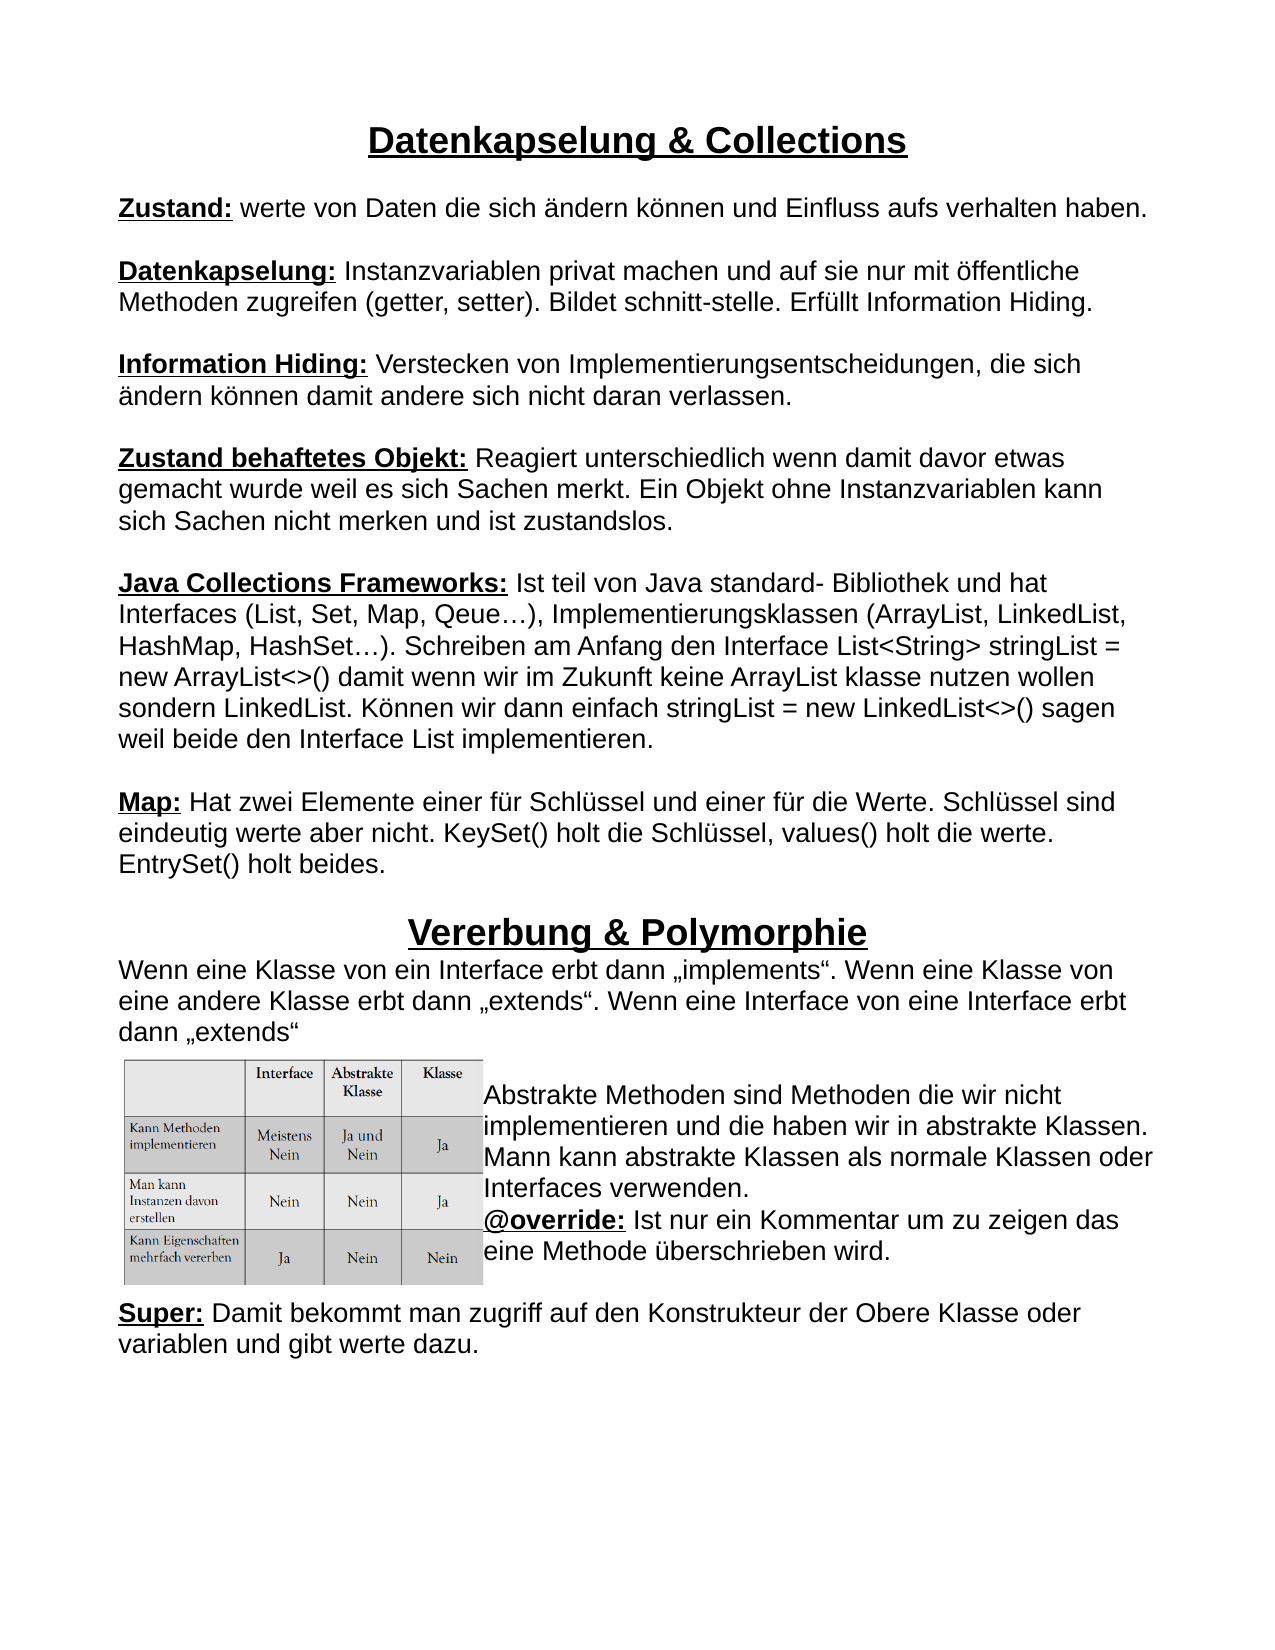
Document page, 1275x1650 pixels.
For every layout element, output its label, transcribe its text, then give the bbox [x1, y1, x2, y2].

text Java Collections Frameworks: Ist teil von Java standard- Bibliothek und hat Interfaces (List, Set, Map, Qeue…), Implementierungsklassen (ArrayList, LinkedList, HashMap, HashSet…). Schreiben am Anfang den Interface List<String> stringList = new ArrayList<>() damit wenn wir im Zukunft keine ArrayList klasse nutzen wollen sondern LinkedList. Können wir dann einfach stringList = new LinkedList<>() sagen weil beide den Interface List implementieren. [118, 567, 1157, 754]
text Vererbung & Polymorphie [118, 911, 1157, 954]
text Zustand: werte von Daten die sich ändern können und Einfluss aufs verhalten haben. [118, 192, 1157, 224]
text Map: Hat zwei Elemente einer für Schlüssel und einer für die Werte. Schlüssel sind eindeutig werte aber nicht. KeySet() holt die Schlüssel, values() holt die werte. EntrySet() holt beides. [118, 786, 1157, 879]
text Abstrakte Methoden sind Methoden die wir nicht implementieren und die haben wir in abstrakte Klassen. [484, 1079, 1157, 1141]
text Super: Damit bekommt man zugriff auf den Konstrukteur der Obere Klasse oder variablen und gibt werte dazu. [118, 1297, 1157, 1360]
text Mann kann abstrakte Klassen als normale Klassen oder Interfaces verwenden. [484, 1141, 1157, 1204]
text Information Hiding: Verstecken von Implementierungsentscheidungen, die sich ändern können damit andere sich nicht daran verlassen. [118, 348, 1157, 411]
text Datenkapselung & Collections [118, 118, 1157, 161]
picture [122, 1057, 484, 1285]
text @override: Ist nur ein Kommentar um zu zeigen das eine Methode überschrieben wird. [484, 1204, 1157, 1266]
text Datenkapselung: Instanzvariablen privat machen und auf sie nur mit öffentliche Methoden zugreifen (getter, setter). Bildet schnitt-stelle. Erfüllt Information Hiding. [118, 255, 1157, 317]
text Wenn eine Klasse von ein Interface erbt dann „implements“. Wenn eine Klasse von eine andere Klasse erbt dann „extends“. Wenn eine Interface von eine Interface erbt dann „extends“ [118, 954, 1157, 1047]
text Zustand behaftetes Objekt: Reagiert unterschiedlich wenn damit davor etwas gemacht wurde weil es sich Sachen merkt. Ein Objekt ohne Instanzvariablen kann sich Sachen nicht merken und ist zustandslos. [118, 442, 1157, 536]
